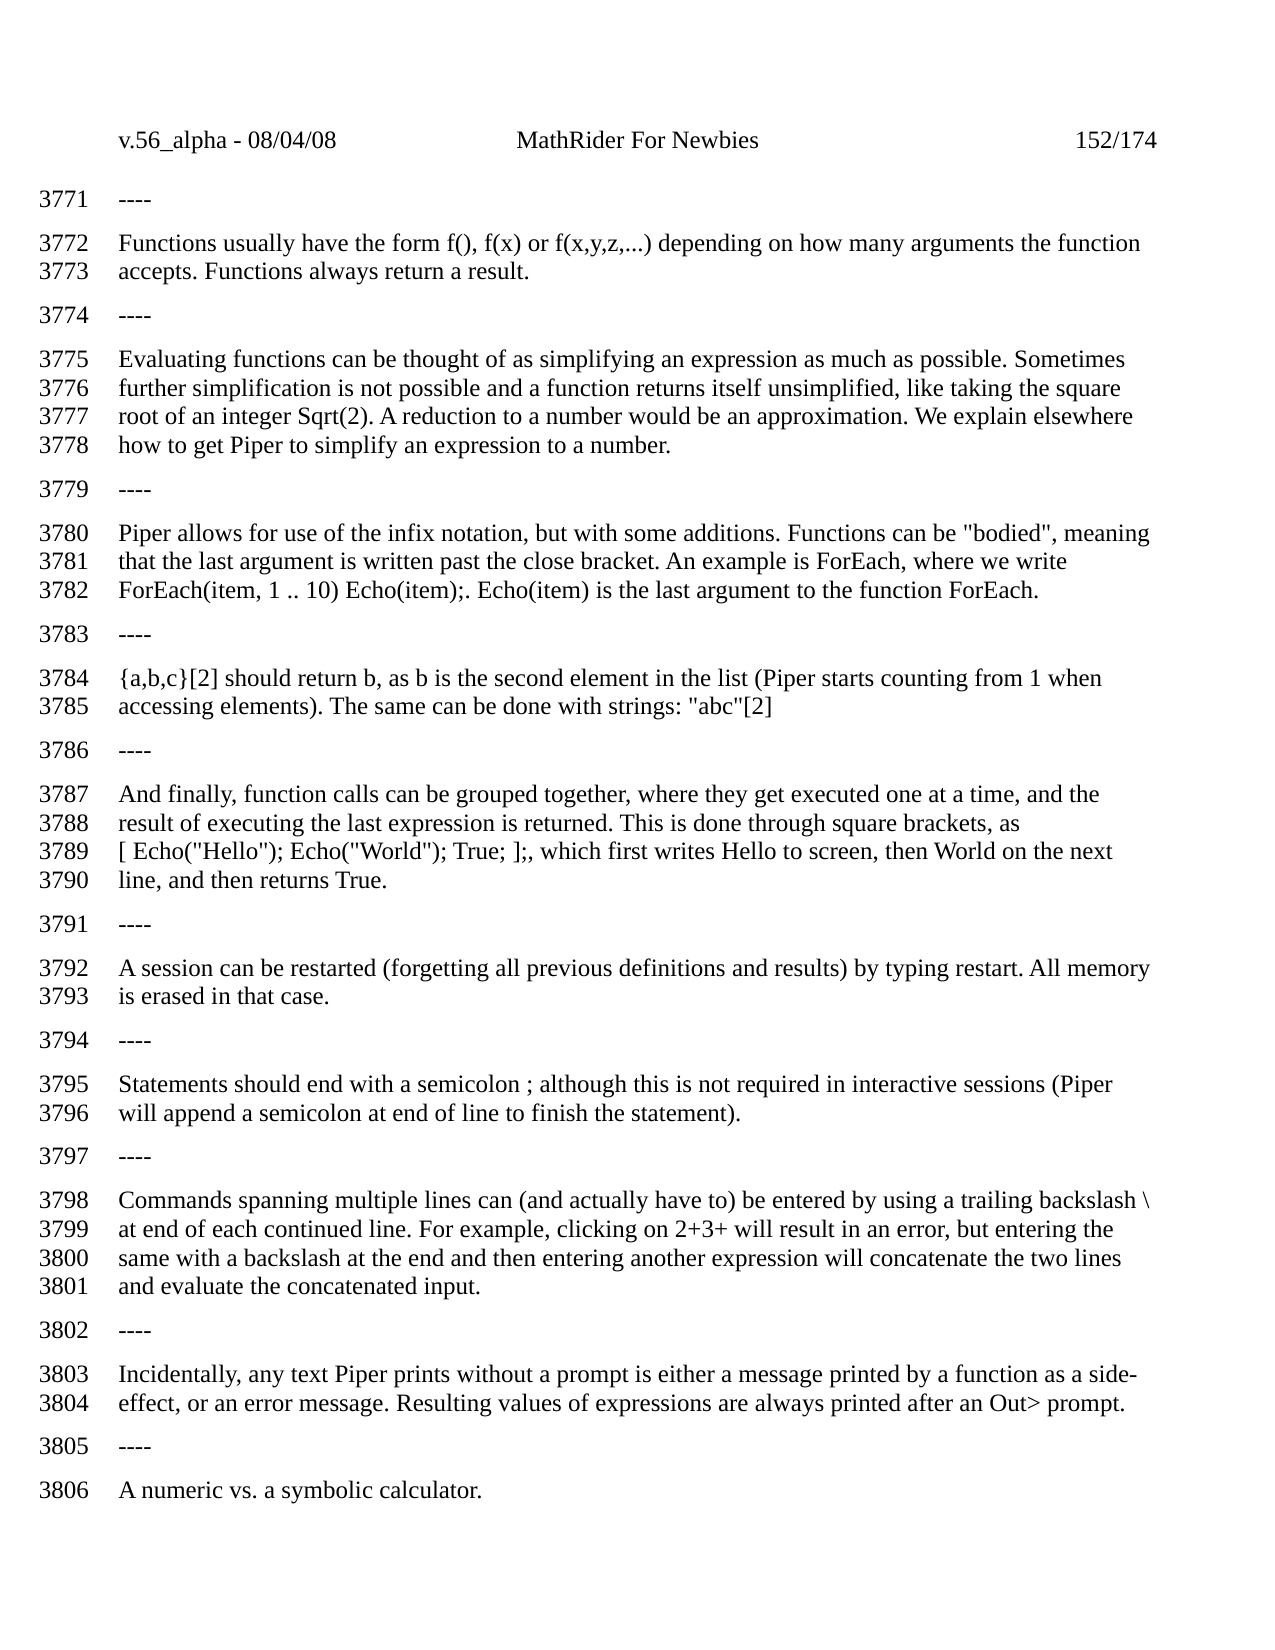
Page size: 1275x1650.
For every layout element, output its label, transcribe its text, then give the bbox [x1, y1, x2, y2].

text Evaluating functions can be thought of as simplifying an expression as much as possible. Sometimes further simplification is not possible and a function returns itself unsimplified, like taking the square root of an integer Sqrt(2). A reduction to a number would be an approximation. We explain elsewhere how to get Piper to simplify an expression to a number. [118, 344, 1157, 459]
text ---- [118, 1431, 1157, 1460]
text ---- [118, 184, 1157, 213]
text A numeric vs. a symbolic calculator. [118, 1475, 1157, 1504]
text Piper allows for use of the infix notation, but with some additions. Functions can be "bodied", meaning that the last argument is written past the close bracket. An example is ForEach, where we write ForEach(item, 1 .. 10) Echo(item);. Echo(item) is the last argument to the function ForEach. [118, 518, 1157, 604]
text ---- [118, 1025, 1157, 1054]
text Incidentally, any text Piper prints without a prompt is either a message printed by a function as a side-effect, or an error message. Resulting values of expressions are always printed after an Out> prompt. [118, 1359, 1157, 1416]
text ---- [118, 300, 1157, 329]
text {a,b,c}[2] should return b, as b is the second element in the list (Piper starts counting from 1 when accessing elements). The same can be done with strings: "abc"[2] [118, 663, 1157, 720]
text ---- [118, 1141, 1157, 1170]
text And finally, function calls can be grouped together, where they get executed one at a time, and the result of executing the last expression is returned. This is done through square brackets, as [ Echo("Hello"); Echo("World"); True; ];, which first writes Hello to screen, then World on the next line, and then returns True. [118, 779, 1157, 894]
text Commands spanning multiple lines can (and actually have to) be entered by using a trailing backslash \ at end of each continued line. For example, clicking on 2+3+ will result in an error, but entering the same with a backslash at the end and then entering another expression will concatenate the two lines and evaluate the concatenated input. [118, 1185, 1157, 1300]
text Functions usually have the form f(), f(x) or f(x,y,z,...) depending on how many arguments the function accepts. Functions always return a result. [118, 228, 1157, 285]
text ---- [118, 619, 1157, 648]
text A session can be restarted (forgetting all previous definitions and results) by typing restart. All memory is erased in that case. [118, 953, 1157, 1010]
text ---- [118, 474, 1157, 503]
text Statements should end with a semicolon ; although this is not required in interactive sessions (Piper will append a semicolon at end of line to finish the statement). [118, 1069, 1157, 1126]
text ---- [118, 1315, 1157, 1344]
text ---- [118, 909, 1157, 938]
text ---- [118, 735, 1157, 764]
